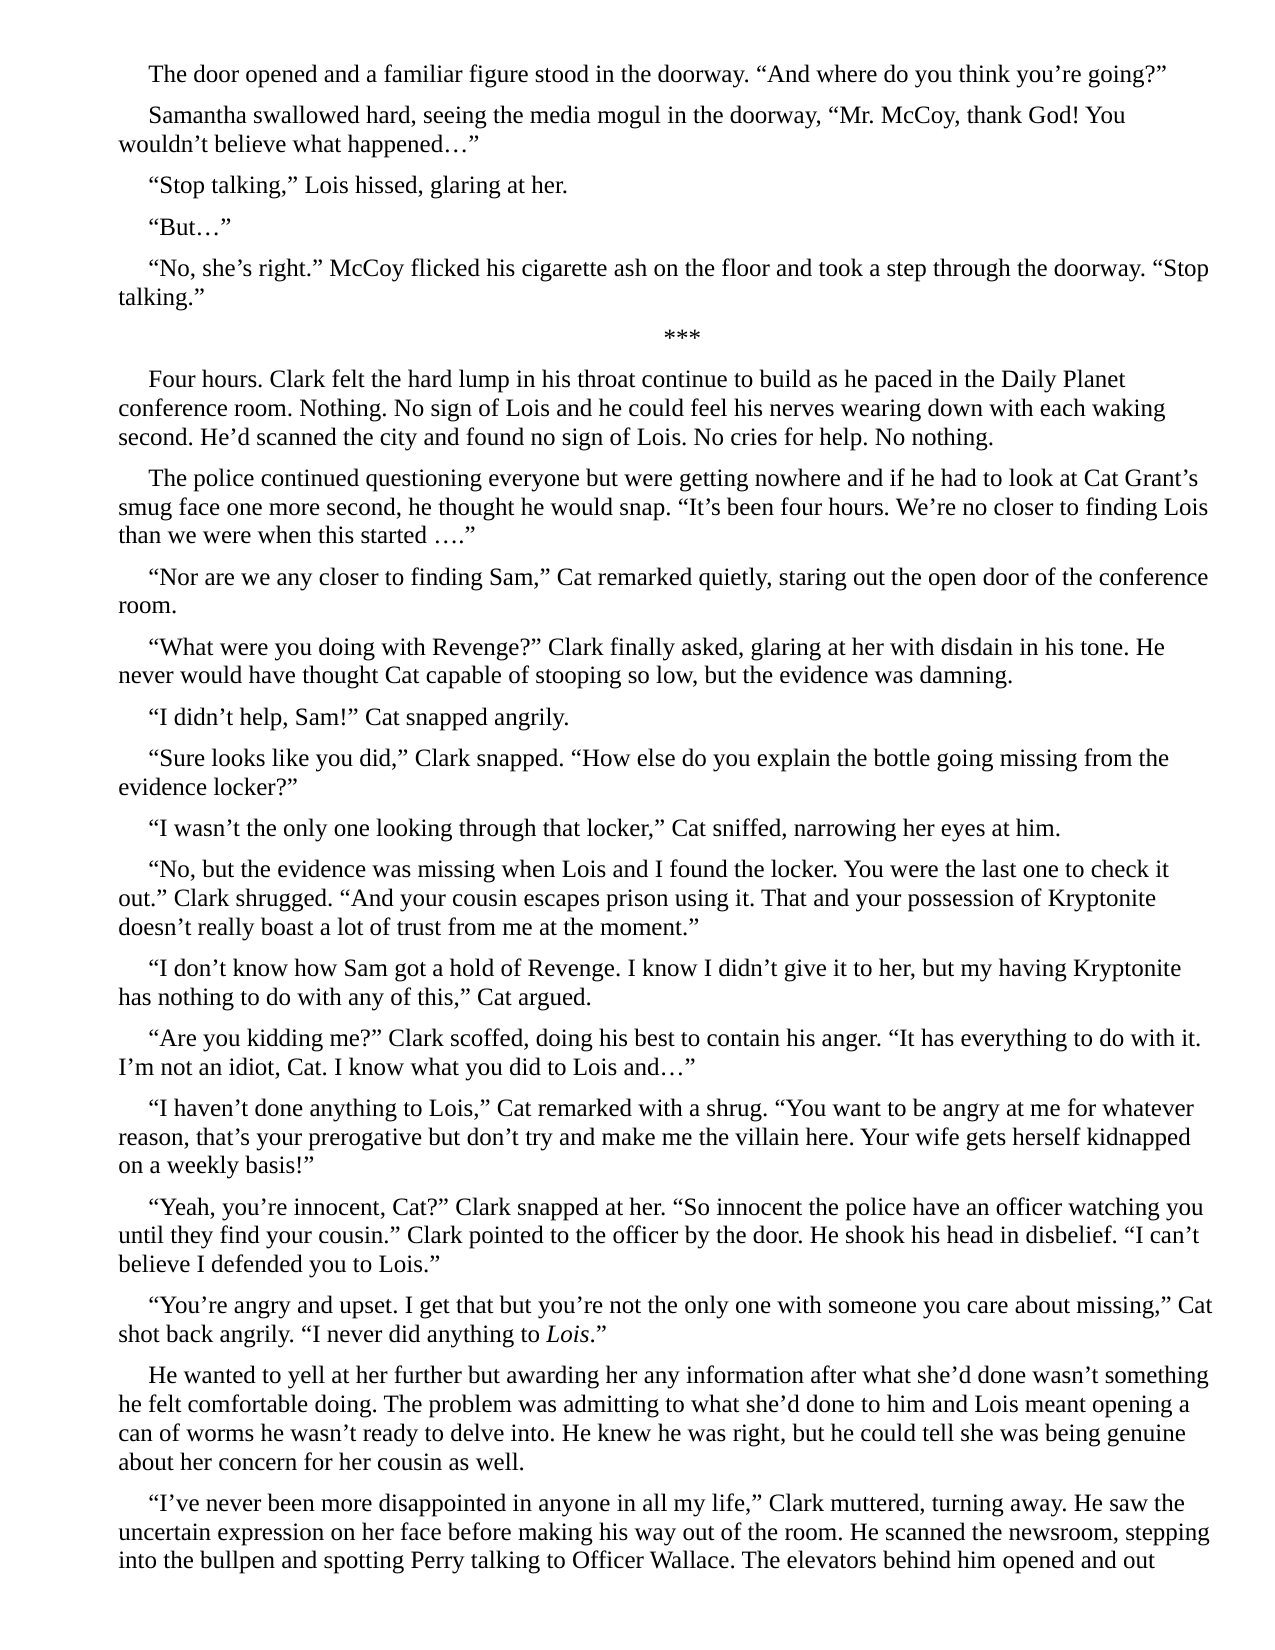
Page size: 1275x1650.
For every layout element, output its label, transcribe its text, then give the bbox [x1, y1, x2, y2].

text He wanted to yell at her further but awarding her any information after what she’d done wasn’t something he felt comfortable doing. The problem was admitting to what she’d done to him and Lois meant opening a can of worms he wasn’t ready to delve into. He knew he was right, but he could tell she was being genuine about her concern for her cousin as well. [118, 1360, 1216, 1475]
text “No, but the evidence was missing when Lois and I found the locker. You were the last one to check it out.” Clark shrugged. “And your cousin escapes prison using it. That and your possession of Kryptonite doesn’t really boast a lot of trust from me at the moment.” [118, 854, 1216, 940]
text “I’ve never been more disappointed in anyone in all my life,” Clark muttered, turning away. He saw the uncertain expression on her face before making his way out of the room. He scanned the newsroom, stepping into the bullpen and spotting Perry talking to Officer Wallace. The elevators behind him opened and out [118, 1488, 1216, 1574]
text Samantha swallowed hard, seeing the media mogul in the doorway, “Mr. McCoy, thank God! You wouldn’t believe what happened…” [118, 100, 1216, 158]
text “Are you kidding me?” Clark scoffed, doing his best to contain his anger. “It has everything to do with it. I’m not an idiot, Cat. I know what you did to Lois and…” [118, 1023, 1216, 1080]
text The police continued questioning everyone but were getting nowhere and if he had to look at Cat Grant’s smug face one more second, he thought he would snap. “It’s been four hours. We’re no closer to finding Lois than we were when this started ….” [118, 463, 1216, 549]
text “Sure looks like you did,” Clark snapped. “How else do you explain the bottle going missing from the evidence locker?” [118, 743, 1216, 800]
text “But…” [118, 212, 1216, 240]
text The door opened and a familiar figure stood in the doorway. “And where do you think you’re going?” [118, 59, 1216, 88]
text “Nor are we any closer to finding Sam,” Cat remarked quietly, staring out the open door of the conference room. [118, 562, 1216, 619]
text “No, she’s right.” McCoy flicked his cigarette ash on the floor and took a step through the doorway. “Stop talking.” [118, 253, 1216, 310]
text “What were you doing with Revenge?” Clark finally asked, glaring at her with disdain in his tone. He never would have thought Cat capable of stooping so low, but the evidence was damning. [118, 632, 1216, 689]
text “Yeah, you’re innocent, Cat?” Clark snapped at her. “So innocent the police have an officer watching you until they find your cousin.” Clark pointed to the officer by the door. He shook his head in disbelief. “I can’t believe I defended you to Lois.” [118, 1192, 1216, 1278]
text Four hours. Clark felt the hard lump in his throat continue to build as he paced in the Daily Planet conference room. Nothing. No sign of Lois and he could feel his nerves wearing down with each waking second. He’d scanned the city and found no sign of Lois. No cries for help. No nothing. [118, 364, 1216, 450]
text “I wasn’t the only one looking through that locker,” Cat sniffed, narrowing her eyes at him. [118, 813, 1216, 842]
text *** [118, 323, 1216, 352]
text “I didn’t help, Sam!” Cat snapped angrily. [118, 702, 1216, 730]
text “I don’t know how Sam got a hold of Revenge. I know I didn’t give it to her, but my having Kryptonite has nothing to do with any of this,” Cat argued. [118, 953, 1216, 1010]
text “You’re angry and upset. I get that but you’re not the only one with someone you care about missing,” Cat shot back angrily. “I never did anything to Lois.” [118, 1290, 1216, 1348]
text “I haven’t done anything to Lois,” Cat remarked with a shrug. “You want to be angry at me for whatever reason, that’s your prerogative but don’t try and make me the villain here. Your wife gets herself kidnapped on a weekly basis!” [118, 1093, 1216, 1179]
text “Stop talking,” Lois hissed, glaring at her. [118, 170, 1216, 199]
